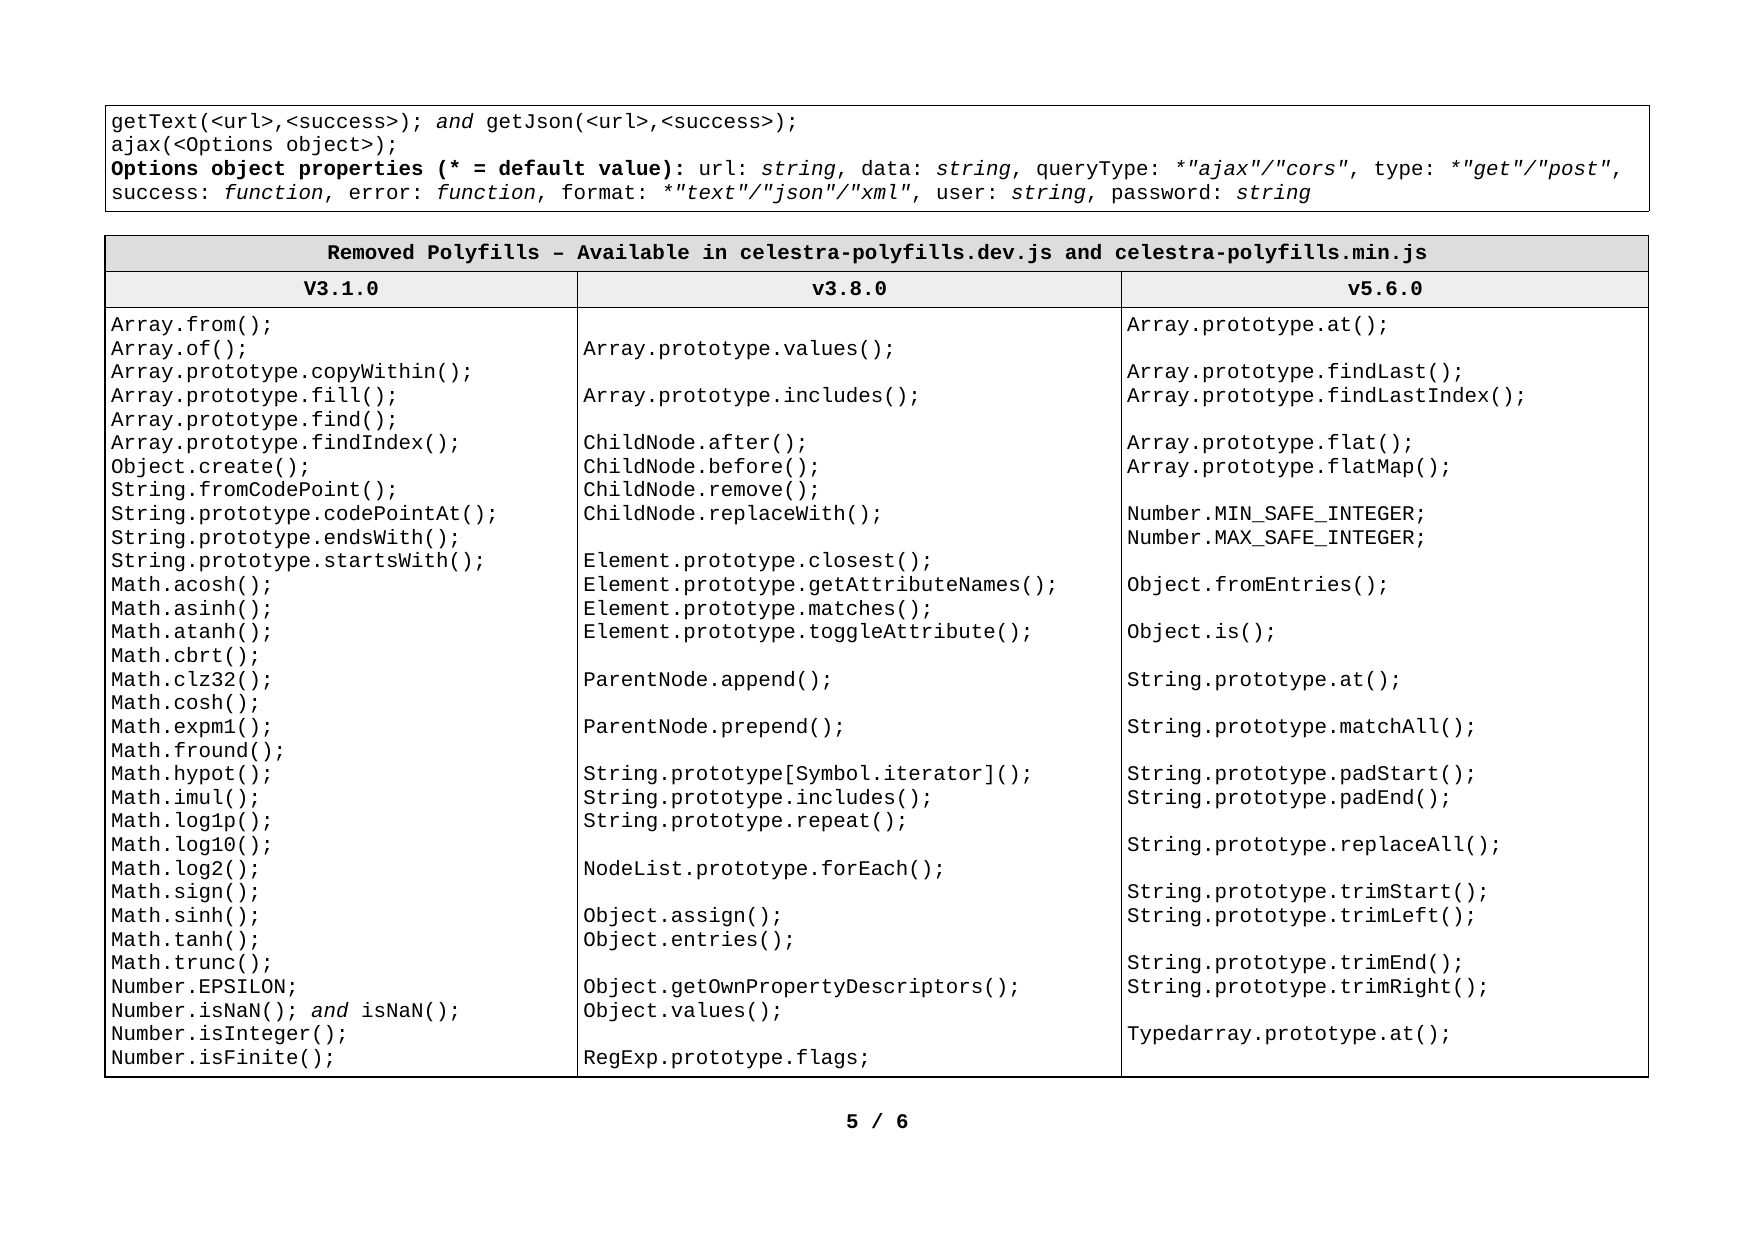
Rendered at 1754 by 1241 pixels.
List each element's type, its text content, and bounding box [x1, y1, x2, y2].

table_cell Array.from(); Array.of(); Array.prototype.copyWithin(); Array.prototype.fill(); Array.prototype.find(); Array.prototype.findIndex(); Object.create(); String.fromCodePoint(); String.prototype.codePointAt(); String.prototype.endsWith(); String.prototype.startsWith(); Math.acosh(); Math.asinh(); Math.atanh(); Math.cbrt(); Math.clz32(); Math.cosh(); Math.expm1(); Math.fround(); Math.hypot(); Math.imul(); Math.log1p(); Math.log10(); Math.log2(); Math.sign(); Math.sinh(); Math.tanh(); Math.trunc(); Number.EPSILON; Number.isNaN(); and isNaN(); Number.isInteger(); Number.isFinite(); [106, 308, 577, 1076]
table_header Removed Polyfills – Available in celestra-polyfills.dev.js and celestra-polyfills.min.js [106, 236, 1648, 271]
table_cell Array.prototype.values(); Array.prototype.includes(); ChildNode.after(); ChildNode.before(); ChildNode.remove(); ChildNode.replaceWith(); Element.prototype.closest(); Element.prototype.getAttributeNames(); Element.prototype.matches(); Element.prototype.toggleAttribute(); ParentNode.append(); ParentNode.prepend(); String.prototype[Symbol.iterator](); String.prototype.includes(); String.prototype.repeat(); NodeList.prototype.forEach(); Object.assign(); Object.entries(); Object.getOwnPropertyDescriptors(); Object.values(); RegExp.prototype.flags; [578, 308, 1121, 1076]
table_cell Array.prototype.at(); Array.prototype.findLast(); Array.prototype.findLastIndex(); Array.prototype.flat(); Array.prototype.flatMap(); Number.MIN_SAFE_INTEGER; Number.MAX_SAFE_INTEGER; Object.fromEntries(); Object.is(); String.prototype.at(); String.prototype.matchAll(); String.prototype.padStart(); String.prototype.padEnd(); String.prototype.replaceAll(); String.prototype.trimStart(); String.prototype.trimLeft(); String.prototype.trimEnd(); String.prototype.trimRight(); Typedarray.prototype.at(); [1122, 308, 1648, 1076]
table_cell V3.1.0 [106, 272, 577, 307]
table_cell v5.6.0 [1122, 272, 1648, 307]
table_cell getText(<url>,<success>); and getJson(<url>,<success>); ajax(<Options object>); Options object properties (* = default value): url: string, data: string, queryType: *"ajax"/"cors", type: *"get"/"post", success: function, error: function, format: *"text"/"json"/"xml", user: string, password: string [106, 106, 1649, 211]
table_cell v3.8.0 [578, 272, 1121, 307]
